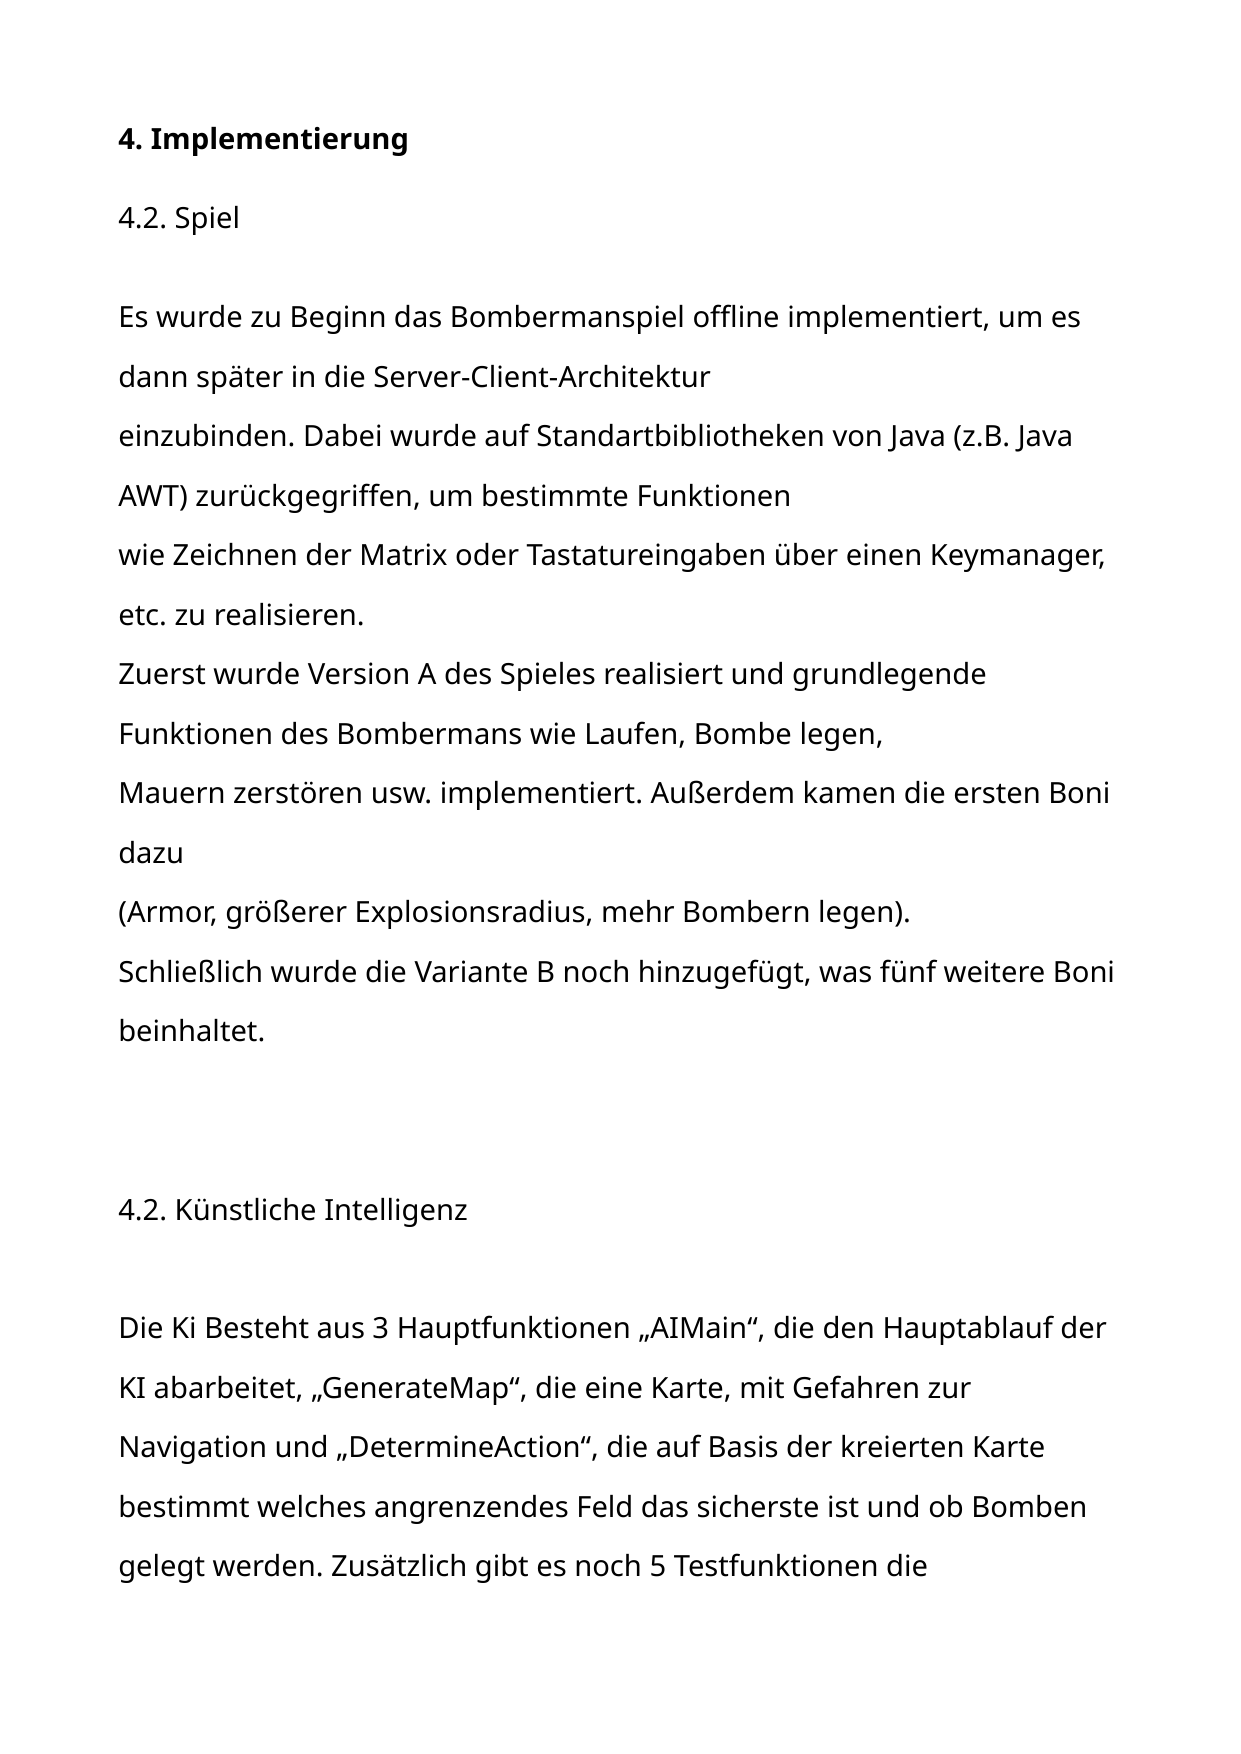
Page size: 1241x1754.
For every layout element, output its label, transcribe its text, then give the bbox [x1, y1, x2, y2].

text Es wurde zu Beginn das Bombermanspiel offline implementiert, um es dann später in die Server-Client-Architektur einzubinden. Dabei wurde auf Standartbibliotheken von Java (z.B. Java AWT) zurückgegriffen, um bestimmte Funktionen wie Zeichnen der Matrix oder Tastatureingaben über einen Keymanager, etc. zu realisieren. Zuerst wurde Version A des Spieles realisiert und grundlegende Funktionen des Bombermans wie Laufen, Bombe legen, Mauern zerstören usw. implementiert. Außerdem kamen die ersten Boni dazu [118, 297, 1122, 872]
text Die Ki Besteht aus 3 Hauptfunktionen „AIMain“, die den Hauptablauf der KI abarbeitet, „GenerateMap“, die eine Karte, mit Gefahren zur Navigation und „DetermineAction“, die auf Basis der kreierten Karte bestimmt welches angrenzendes Feld das sicherste ist und ob Bomben gelegt werden. Zusätzlich gibt es noch 5 Testfunktionen die [118, 1308, 1122, 1585]
text 4.2. Spiel [118, 197, 1122, 237]
text 4. Implementierung [118, 118, 1122, 158]
text (Armor, größerer Explosionsradius, mehr Bombern legen). Schließlich wurde die Variante B noch hinzugefügt, was fünf weitere Boni beinhaltet. [118, 891, 1122, 1050]
text 4.2. Künstliche Intelligenz [118, 1189, 1122, 1228]
